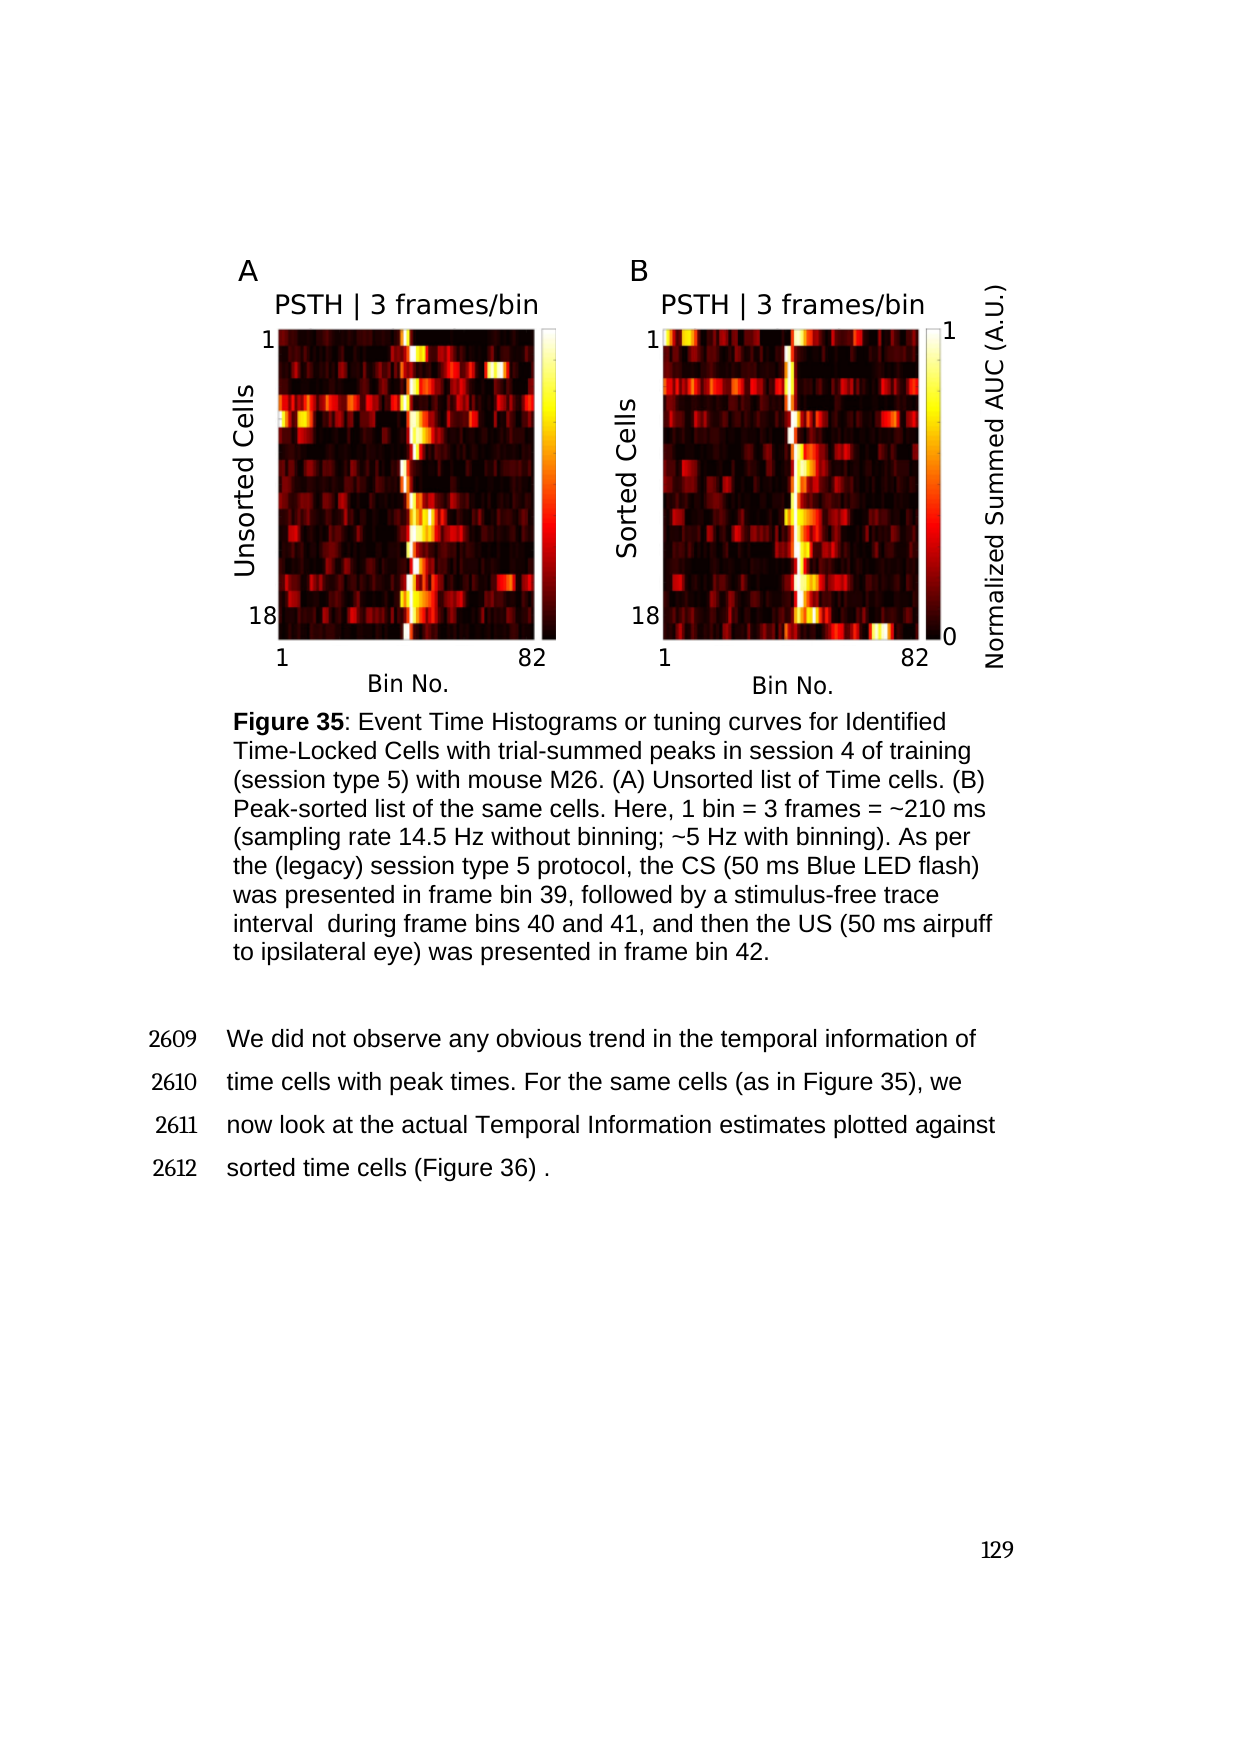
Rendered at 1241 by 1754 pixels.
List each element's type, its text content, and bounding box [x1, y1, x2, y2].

text Figure 35: Event Time Histograms or tuning curves for Identified Time-Locked Cells with trial-summed peaks in session 4 of training (session type 5) with mouse M26. (A) Unsorted list of Time cells. (B) Peak-sorted list of the same cells. Here, 1 bin = 3 frames = ~210 ms (sampling rate 14.5 Hz without binning; ~5 Hz with binning). As per the (legacy) session type 5 protocol, the CS (50 ms Blue LED flash) was presented in frame bin 39, followed by a stimulus-free trace interval during frame bins 40 and 41, and then the US (50 ms airpuff to ipsilateral eye) was presented in frame bin 42. [233, 695, 1007, 966]
text We did not observe any obvious trend in the temporal information of time cells with peak times. For the same cells (as in Figure 35), we now look at the actual Temporal Information estimates plotted against sorted time cells (Figure 36) . [226, 1023, 1014, 1182]
